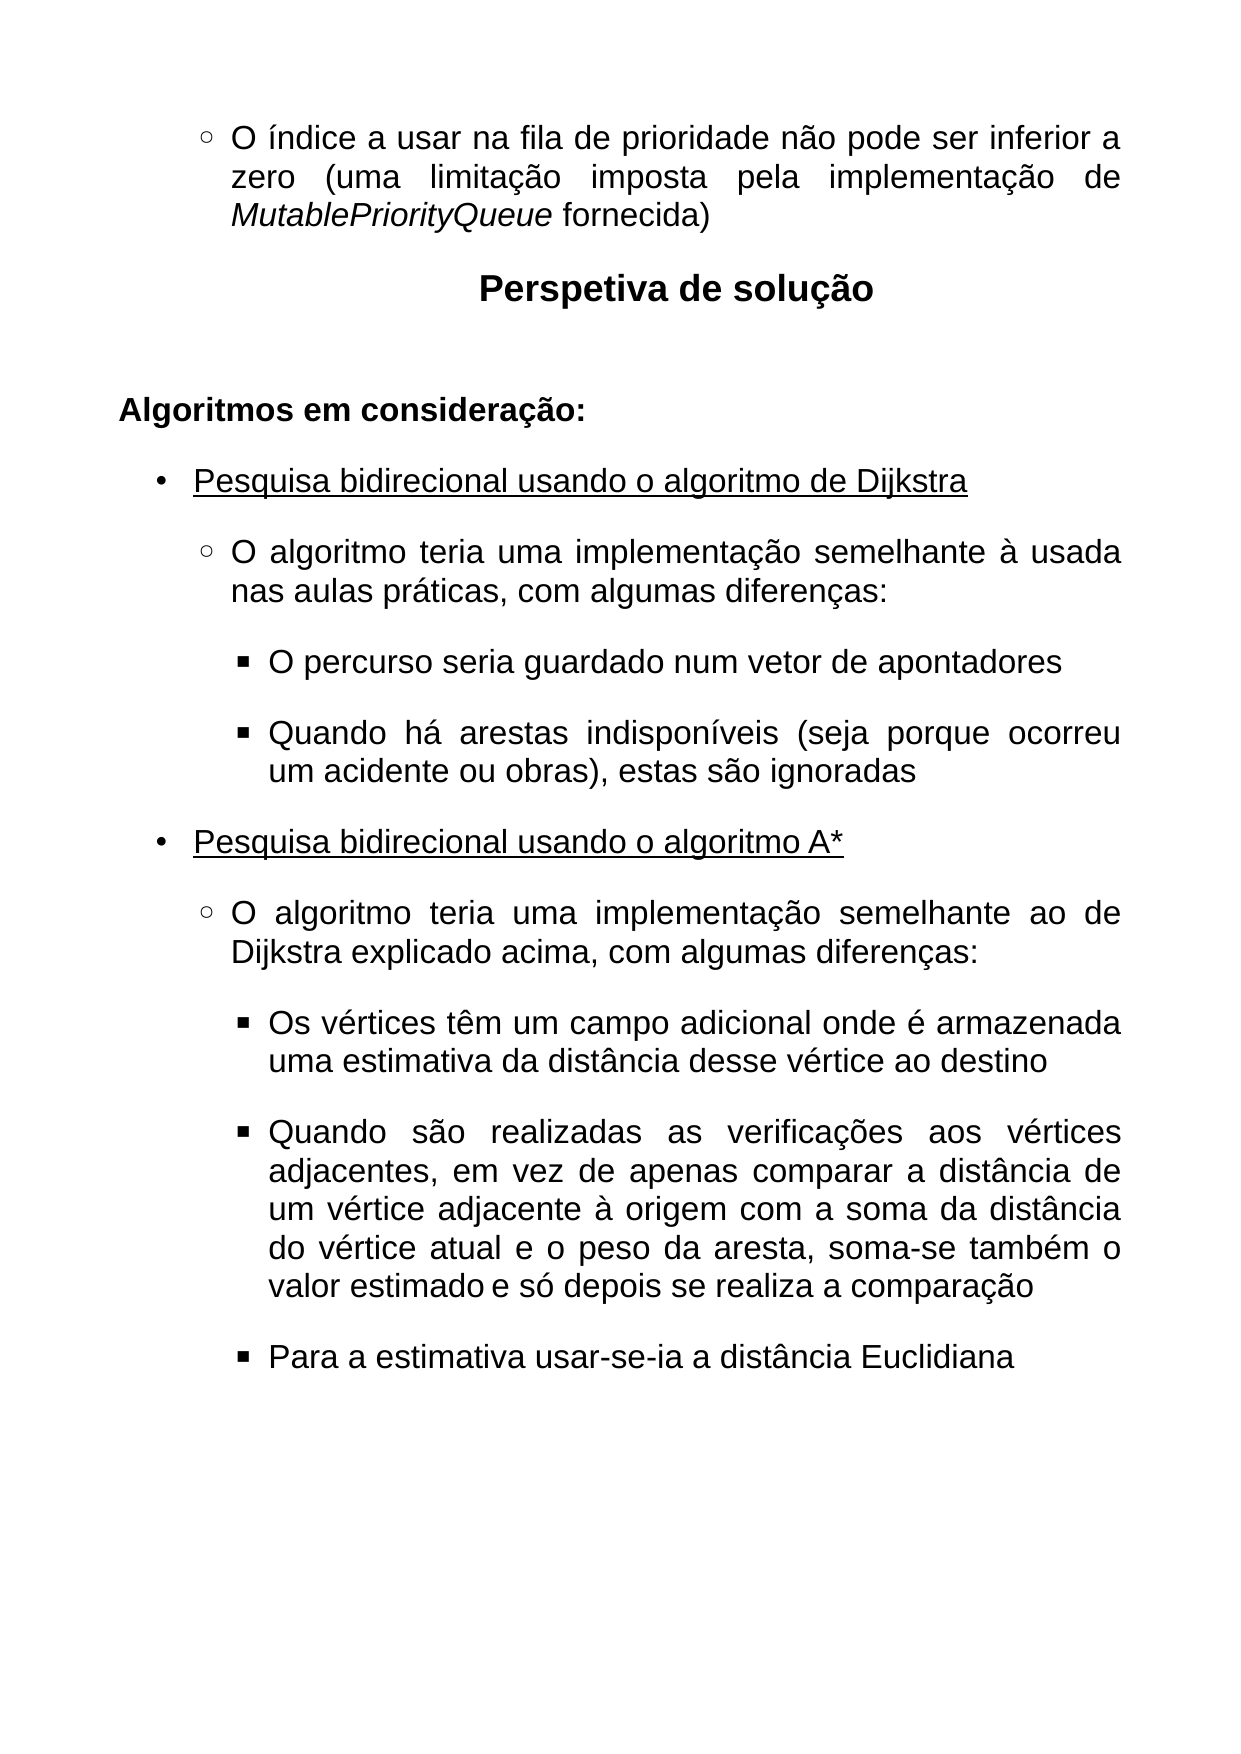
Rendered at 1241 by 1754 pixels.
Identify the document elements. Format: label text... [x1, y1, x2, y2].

list Para a estimativa usar-se-ia a distância Euclidiana [231, 1337, 1122, 1376]
list O índice a usar na fila de prioridade não pode ser inferior a zero (uma limitação imposta pela implementação de MutablePriorityQueue fornecida) [193, 118, 1122, 233]
list O algoritmo teria uma implementação semelhante ao de Dijkstra explicado acima, com algumas diferenças: [193, 893, 1122, 970]
list Quando há arestas indisponíveis (seja porque ocorreu um acidente ou obras), estas são ignoradas [231, 713, 1122, 790]
list Pesquisa bidirecional usando o algoritmo A* [156, 822, 1122, 861]
list Quando são realizadas as verificações aos vértices adjacentes, em vez de apenas comparar a distância de um vértice adjacente à origem com a soma da distância do vértice atual e o peso da aresta, soma-se também o valor estimado e só depois se realiza a comparação [231, 1112, 1122, 1305]
list Perspetiva de solução [193, 266, 1122, 309]
text Algoritmos em consideração: [118, 390, 1122, 429]
list O algoritmo teria uma implementação semelhante à usada nas aulas práticas, com algumas diferenças: [193, 532, 1122, 609]
list O percurso seria guardado num vetor de apontadores [231, 642, 1122, 680]
list Pesquisa bidirecional usando o algoritmo de Dijkstra [156, 461, 1122, 500]
list Os vértices têm um campo adicional onde é armazenada uma estimativa da distância desse vértice ao destino [231, 1003, 1122, 1080]
